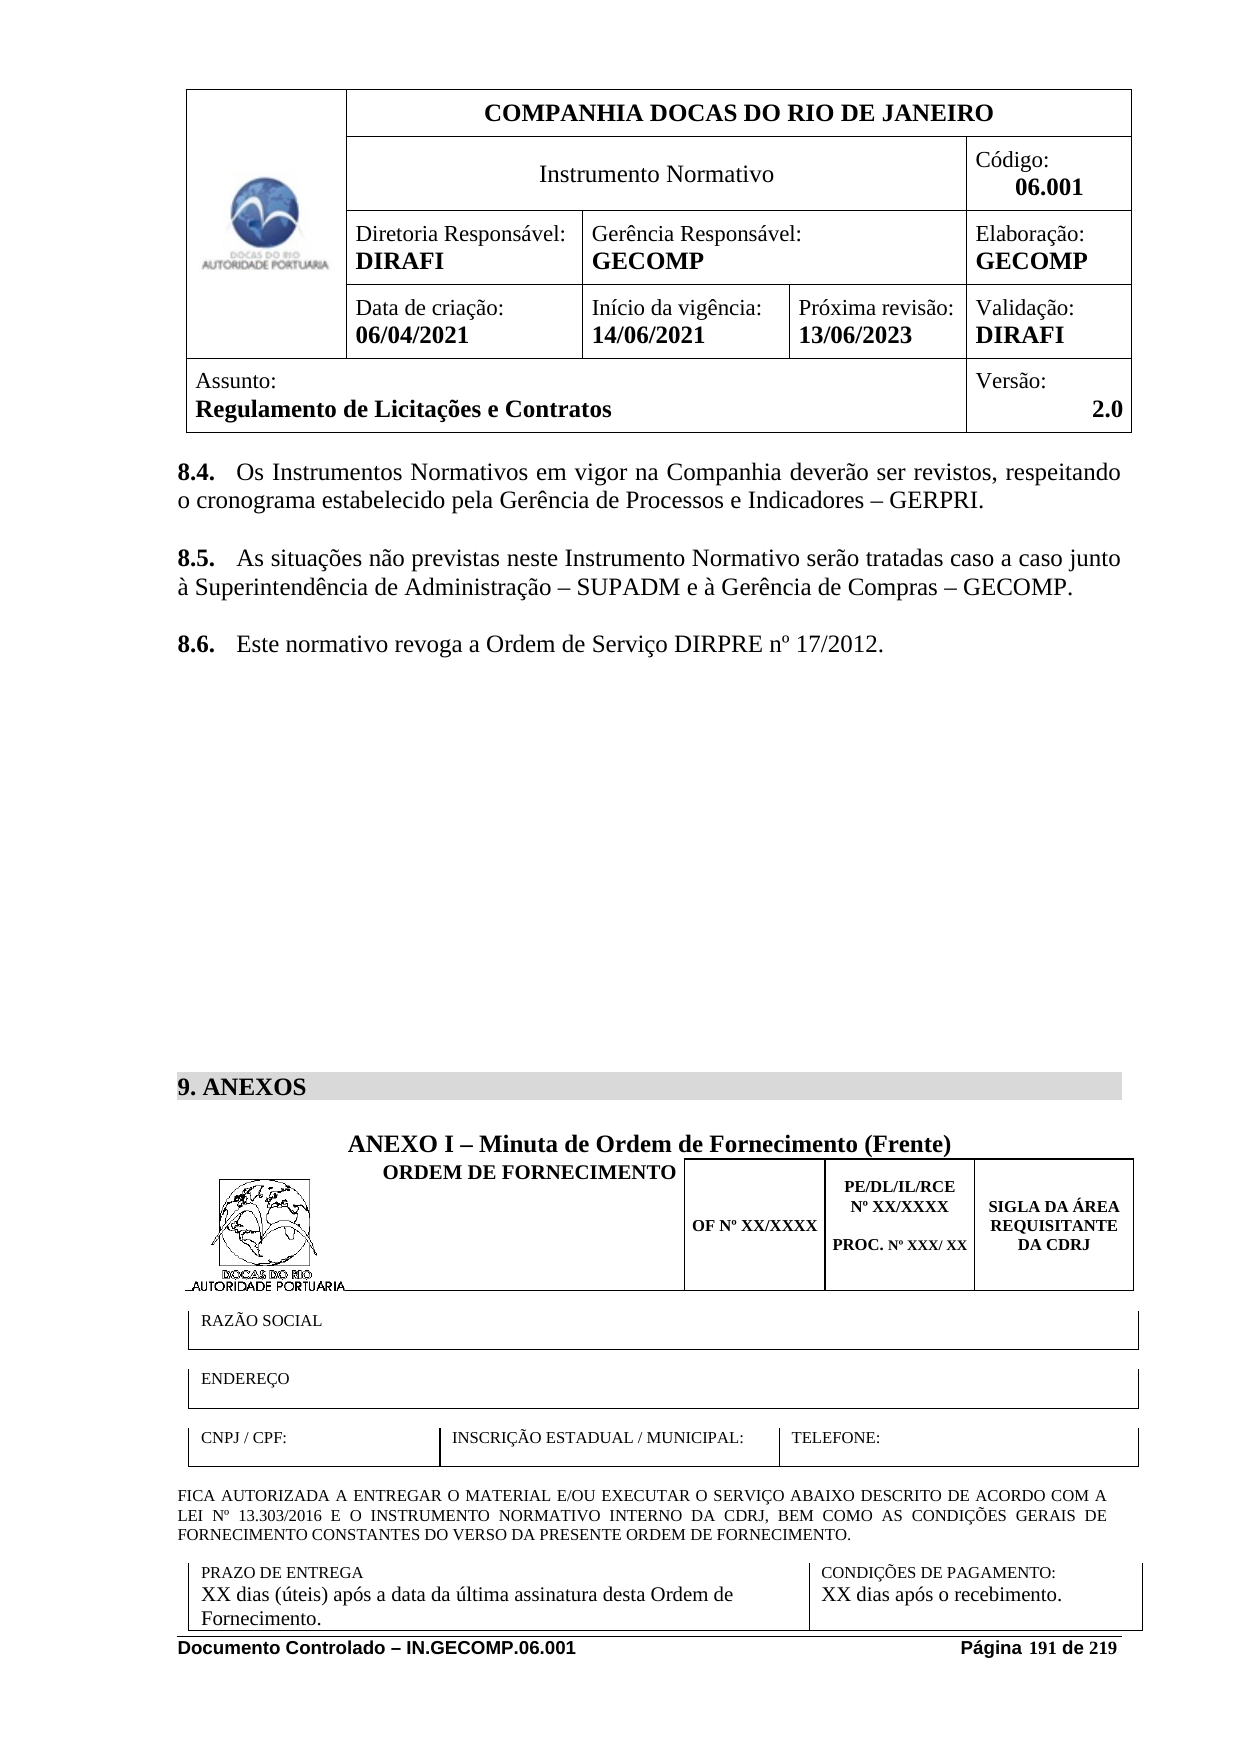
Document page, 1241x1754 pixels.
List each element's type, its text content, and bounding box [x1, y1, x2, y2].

table_header PRAZO DE ENTREGA XX dias (úteis) após a data da última assinatura desta Ordem de Fornecimento. [189, 1563, 809, 1630]
subtitle ANEXO I – Minuta de Ordem de Fornecimento (Frente) [177, 1129, 1122, 1158]
table_header TELEFONE: [780, 1428, 1138, 1466]
table_header CNPJ / CPF: [189, 1428, 439, 1466]
text 8.6. Este normativo revoga a Ordem de Serviço DIRPRE nº 17/2012. [177, 629, 1122, 658]
text 8.5. As situações não previstas neste Instrumento Normativo serão tratadas caso a caso junto à Superintendência de Administração – SUPADM e à Gerência de Compras – GECOMP. [177, 543, 1122, 600]
text 8.4. Os Instrumentos Normativos em vigor na Companhia deverão ser revistos, respeitando o cronograma estabelecido pela Gerência de Processos e Indicadores – GERPRI. [177, 457, 1122, 514]
table_header PE/DL/IL/RCE Nº XX/XXXX PROC. Nº XXX/ XX [826, 1160, 974, 1290]
table_header INSCRIÇÃO ESTADUAL / MUNICIPAL: [441, 1428, 779, 1466]
text FICA AUTORIZADA A ENTREGAR O MATERIAL E/OU EXECUTAR O SERVIÇO ABAIXO DESCRITO DE ACORDO COM A LEI Nº 13.303/2016 E O INSTRUMENTO NORMATIVO INTERNO DA CDRJ, BEM COMO AS CONDIÇÕES GERAIS DE FORNECIMENTO CONSTANTES DO VERSO DA PRESENTE ORDEM DE FORNECIMENTO. [177, 1486, 1108, 1544]
table_header ORDEM DE FORNECIMENTO [185, 1158, 684, 1290]
table_header ENDEREÇO [189, 1369, 1138, 1407]
subtitle 9. ANEXOS [177, 1072, 1122, 1100]
table_header SIGLA DA ÁREA REQUISITANTE DA CDRJ [975, 1160, 1133, 1290]
table_header RAZÃO SOCIAL [189, 1311, 1138, 1349]
table_header OF Nº XX/XXXX [685, 1160, 824, 1290]
table_header CONDIÇÕES DE PAGAMENTO: XX dias após o recebimento. [810, 1563, 1142, 1630]
